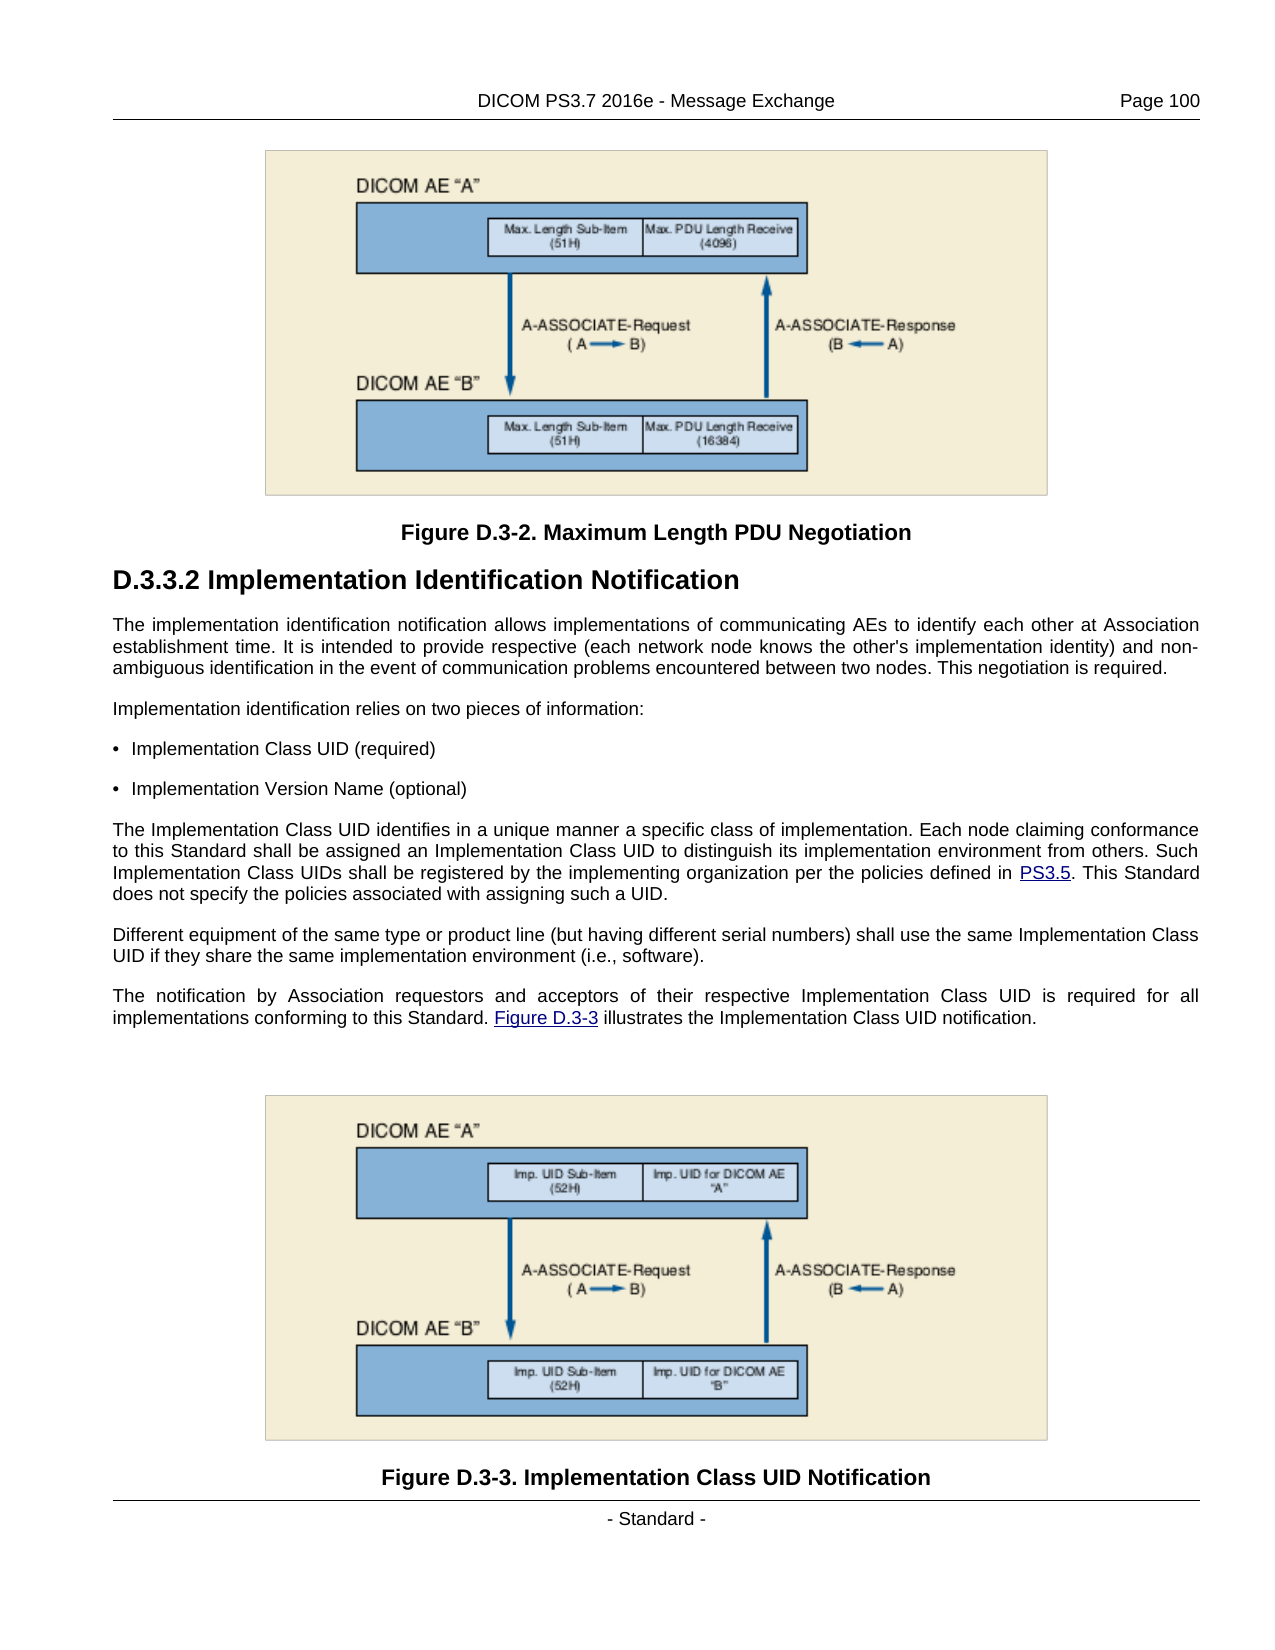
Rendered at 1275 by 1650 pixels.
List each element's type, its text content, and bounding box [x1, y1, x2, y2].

list Implementation Version Name (optional) [112, 778, 1200, 799]
text Figure D.3-3. Implementation Class UID Notification [112, 1464, 1200, 1490]
text Different equipment of the same type or product line (but having different serial numbers) shall use the same Implementation Class UID if they share the same implementation environment (i.e., software). [112, 923, 1200, 966]
text D.3.3.2 Implementation Identification Notification [112, 564, 1200, 595]
text Figure D.3-2. Maximum Length PDU Negotiation [112, 519, 1200, 545]
list Implementation Class UID (required) [112, 738, 1200, 759]
text The implementation identification notification allows implementations of communicating AEs to identify each other at Association establishment time. It is intended to provide respective (each network node knows the other's implementation identity) and non-ambiguous identification in the event of communication problems encountered between two nodes. This negotiation is required. [112, 614, 1200, 679]
picture [264, 150, 1049, 497]
text The notification by Association requestors and acceptors of their respective Implementation Class UID is required for all implementations conforming to this Standard. Figure D.3-3 illustrates the Implementation Class UID notification. [112, 985, 1200, 1028]
text The Implementation Class UID identifies in a unique manner a specific class of implementation. Each node claiming conformance to this Standard shall be assigned an Implementation Class UID to distinguish its implementation environment from others. Such Implementation Class UIDs shall be registered by the implementing organization per the policies defined in PS3.5. This Standard does not specify the policies associated with assigning such a UID. [112, 818, 1200, 904]
picture [264, 1094, 1049, 1442]
text Implementation identification relies on two pieces of information: [112, 697, 1200, 719]
